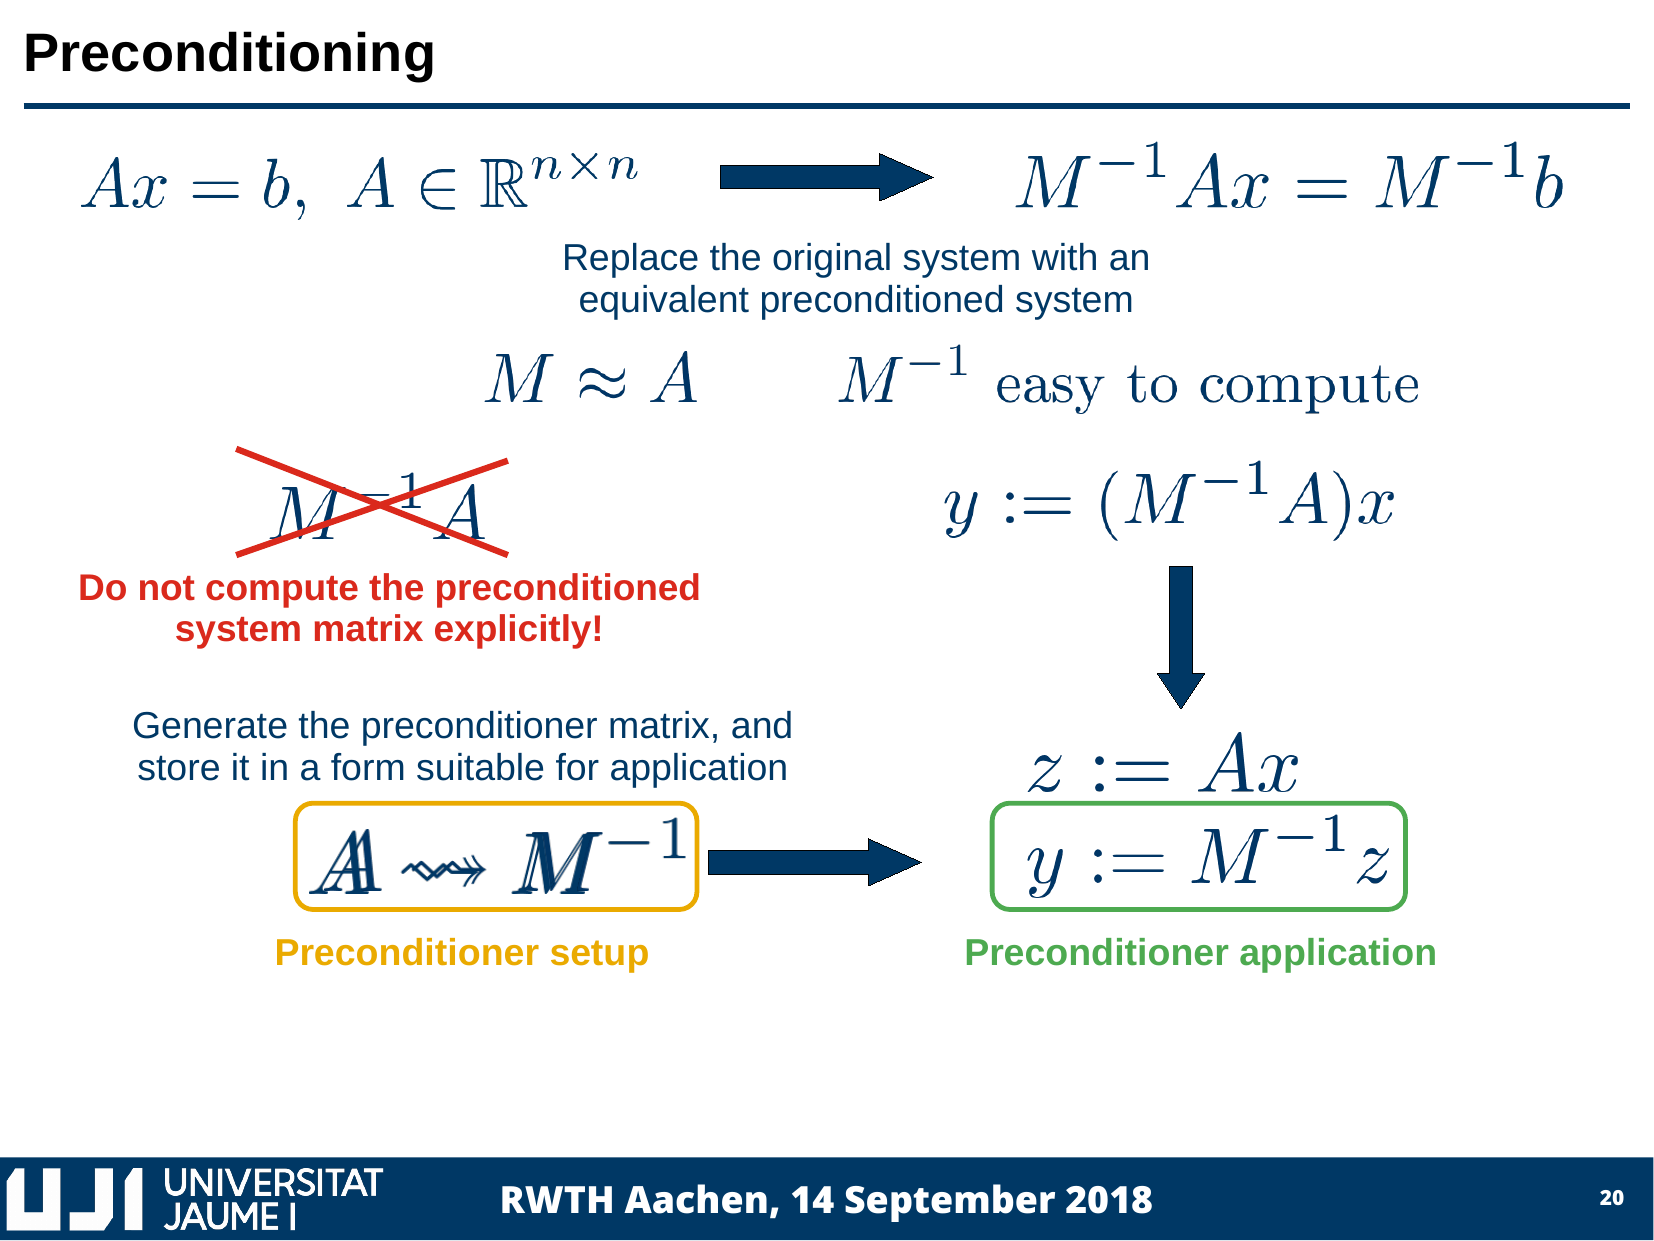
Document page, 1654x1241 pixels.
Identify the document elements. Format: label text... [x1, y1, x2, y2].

title Preconditioning [23, 0, 1630, 107]
text_box [720, 153, 934, 201]
picture [944, 460, 1394, 541]
text_box Preconditioner application [949, 923, 1453, 981]
picture [81, 153, 638, 220]
picture [295, 509, 455, 539]
text_box Do not compute the preconditioned system matrix explicitly! [0, 566, 733, 650]
picture [309, 817, 686, 894]
list Replace the original system with an equivalent preconditioned system [437, 236, 1205, 343]
text_box Generate the preconditioner matrix, and store it in a form suitable for application [117, 696, 838, 796]
picture [307, 472, 462, 501]
text_box [1157, 566, 1205, 709]
picture [1027, 732, 1298, 792]
text_box Preconditioner setup [259, 923, 665, 981]
picture [484, 351, 697, 402]
picture [0, 1158, 390, 1241]
picture [391, 473, 485, 539]
picture [1015, 141, 1563, 208]
text_box [708, 838, 922, 886]
picture [838, 344, 1418, 414]
picture [1027, 814, 1389, 898]
picture [269, 472, 368, 539]
